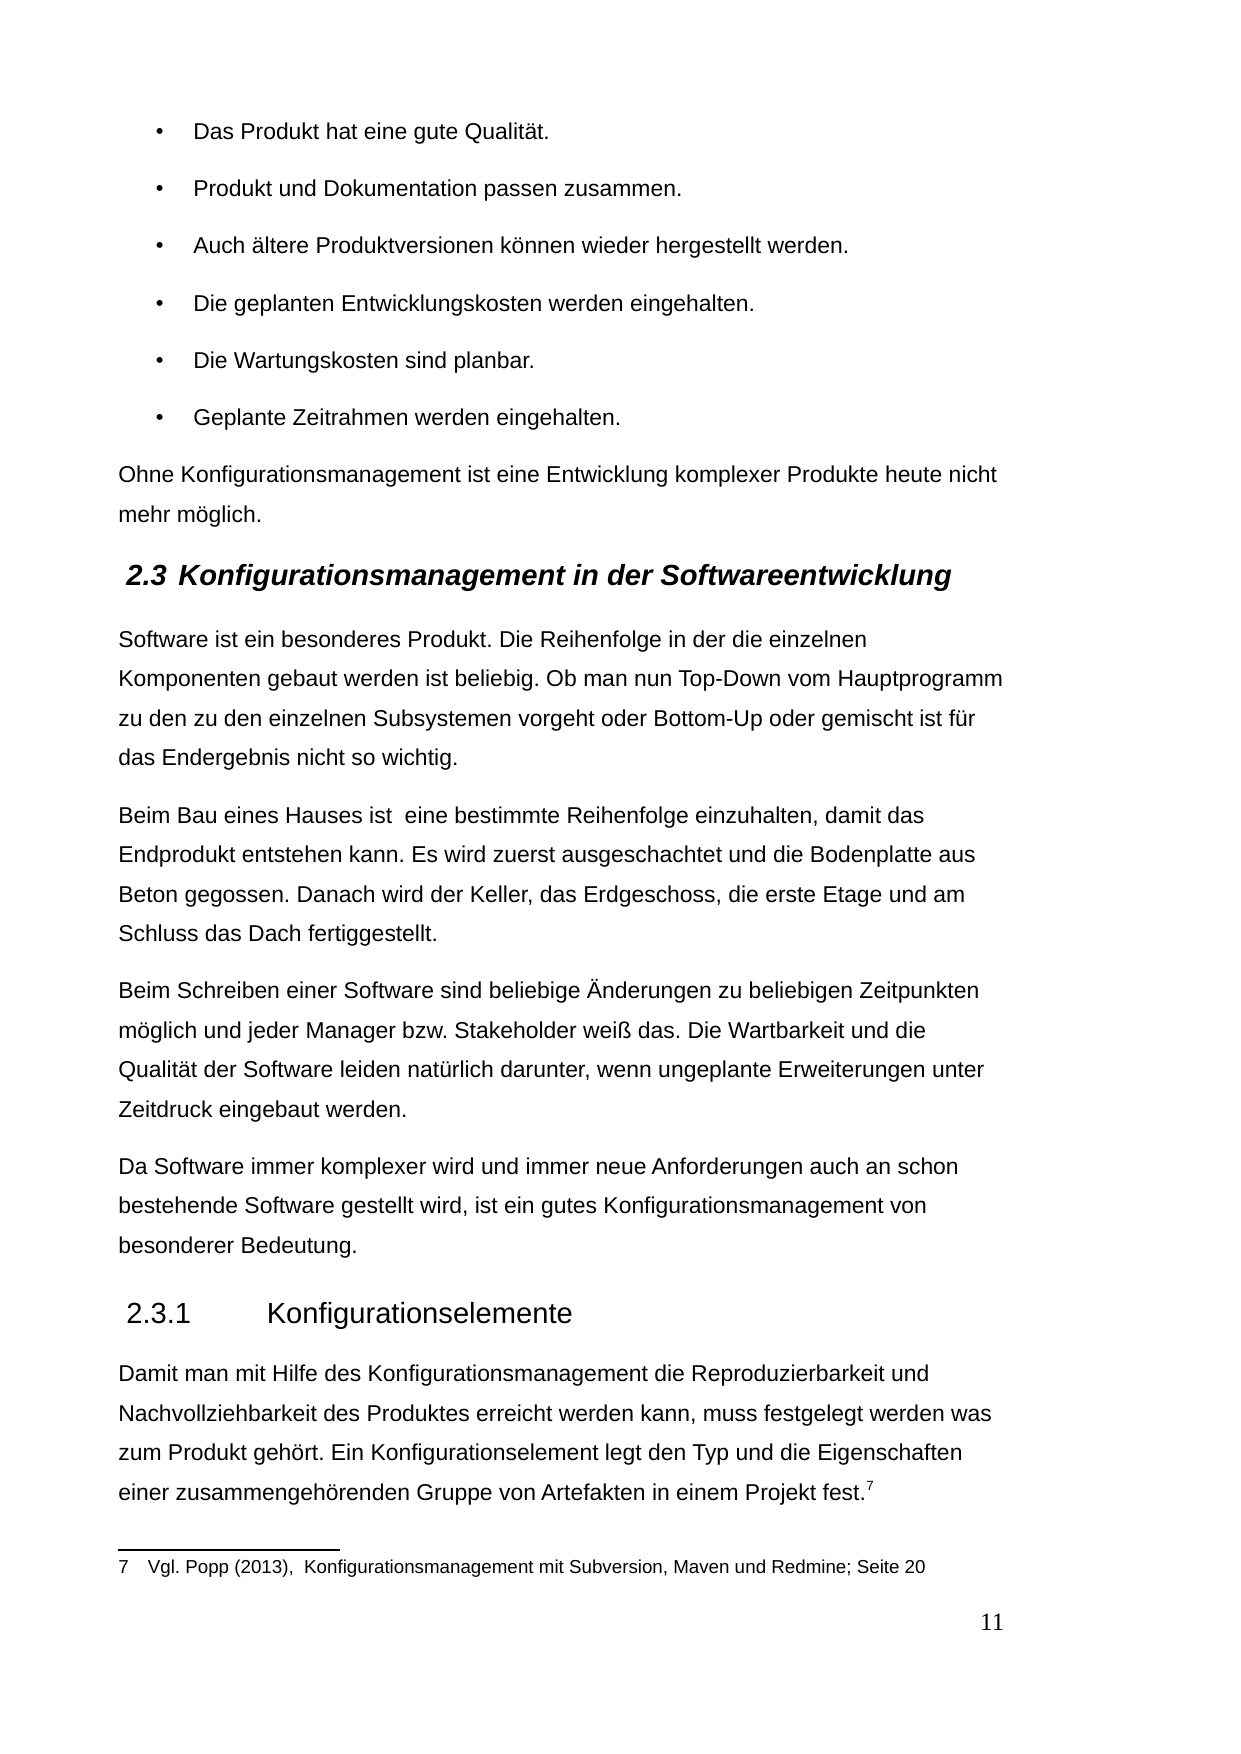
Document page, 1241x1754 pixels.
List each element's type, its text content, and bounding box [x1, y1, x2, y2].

list Produkt und Dokumentation passen zusammen. [156, 175, 1004, 202]
subtitle Konfigurationselemente [118, 1296, 1004, 1330]
list Die geplanten Entwicklungskosten werden eingehalten. [156, 290, 1004, 316]
subtitle Konfigurationsmanagement in der Softwareentwicklung [118, 558, 1004, 591]
text Software ist ein besonderes Produkt. Die Reihenfolge in der die einzelnen Komponenten gebaut werden ist beliebig. Ob man nun Top-Down vom Hauptprogramm zu den zu den einzelnen Subsystemen vorgeht oder Bottom-Up oder gemischt ist für das Endergebnis nicht so wichtig. [118, 626, 1004, 771]
list Die Wartungskosten sind planbar. [156, 347, 1004, 373]
text Vgl. Popp (2013), Konfigurationsmanagement mit Subversion, Maven und Redmine; Seite 20 [118, 1556, 1004, 1578]
text Ohne Konfigurationsmanagement ist eine Entwicklung komplexer Produkte heute nicht mehr möglich. [118, 461, 1004, 527]
text Beim Schreiben einer Software sind beliebige Änderungen zu beliebigen Zeitpunkten möglich und jeder Manager bzw. Stakeholder weiß das. Die Wartbarkeit und die Qualität der Software leiden natürlich darunter, wenn ungeplante Erweiterungen unter Zeitdruck eingebaut werden. [118, 977, 1004, 1122]
list Auch ältere Produktversionen können wieder hergestellt werden. [156, 232, 1004, 259]
text Damit man mit Hilfe des Konfigurationsmanagement die Reproduzierbarkeit und Nachvollziehbarkeit des Produktes erreicht werden kann, muss festgelegt werden was zum Produkt gehört. Ein Konfigurationselement legt den Typ und die Eigenschaften einer zusammengehörenden Gruppe von Artefakten in einem Projekt fest. [118, 1360, 1004, 1505]
list Das Produkt hat eine gute Qualität. [156, 118, 1004, 144]
text Beim Bau eines Hauses ist eine bestimmte Reihenfolge einzuhalten, damit das Endprodukt entstehen kann. Es wird zuerst ausgeschachtet und die Bodenplatte aus Beton gegossen. Danach wird der Keller, das Erdgeschoss, die erste Etage und am Schluss das Dach fertiggestellt. [118, 802, 1004, 946]
text Da Software immer komplexer wird und immer neue Anforderungen auch an schon bestehende Software gestellt wird, ist ein gutes Konfigurationsmanagement von besonderer Bedeutung. [118, 1153, 1004, 1258]
list Geplante Zeitrahmen werden eingehalten. [156, 404, 1004, 430]
